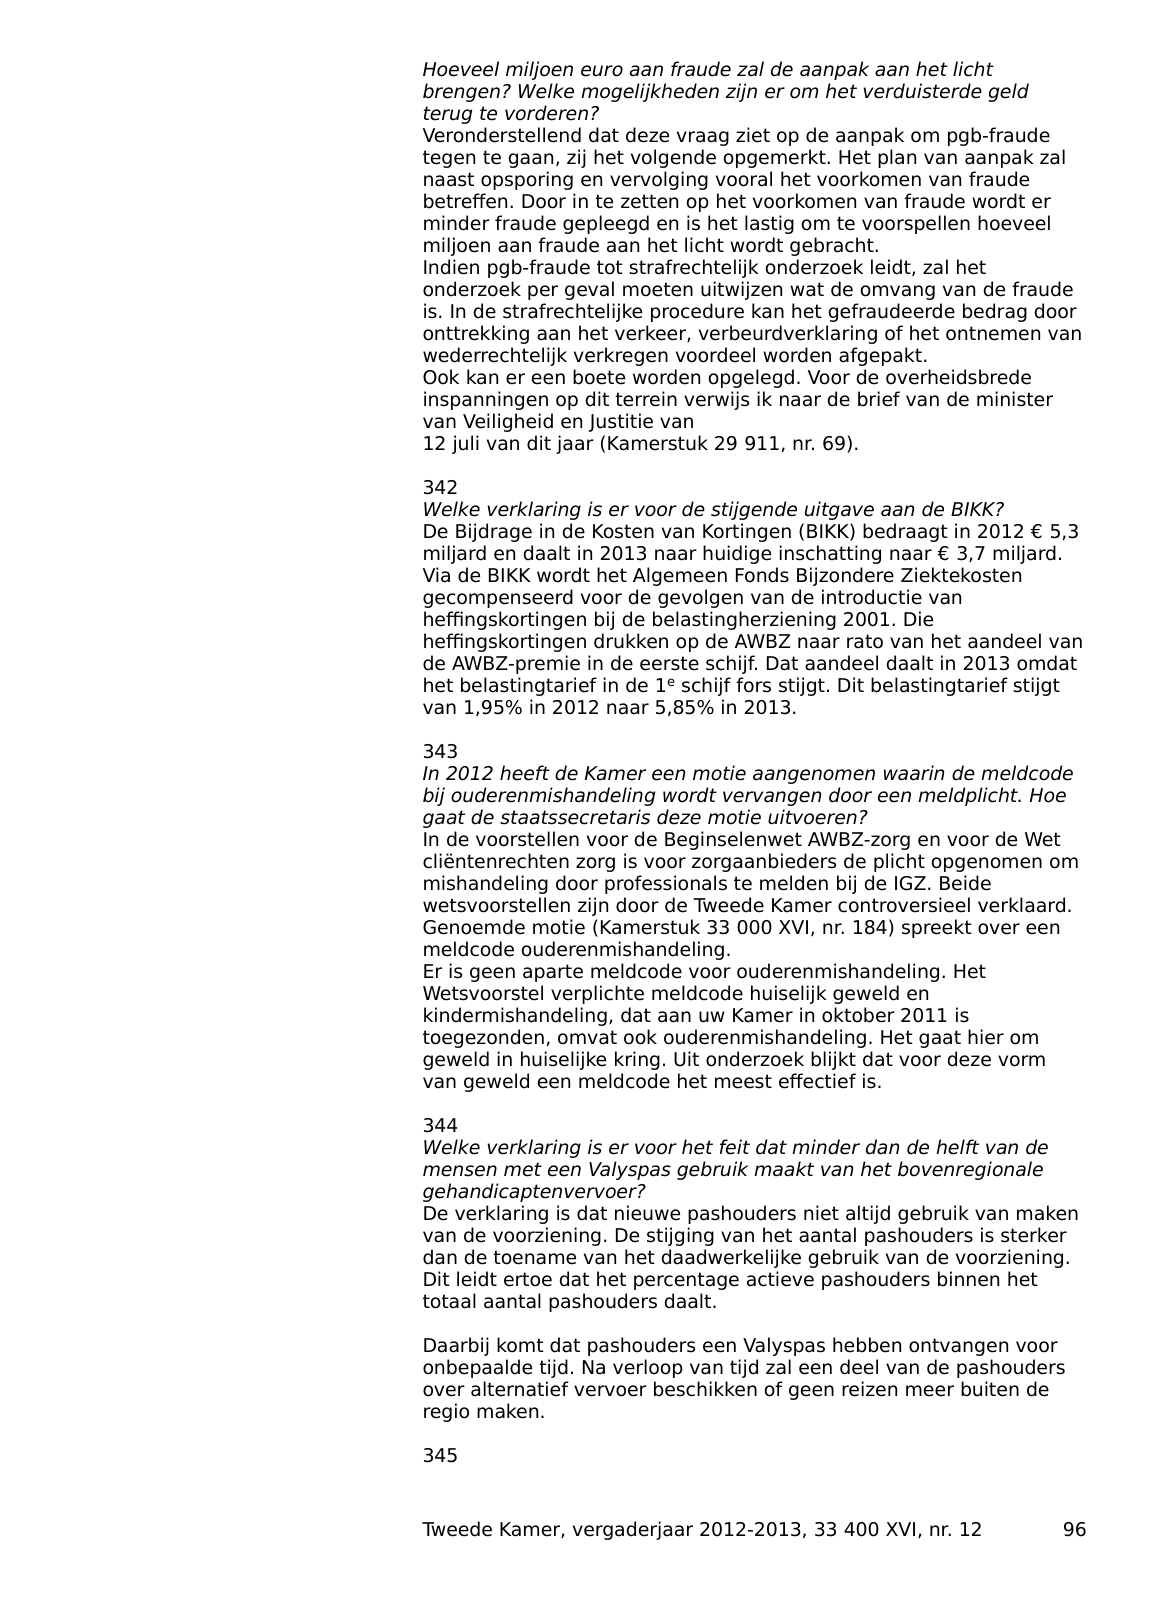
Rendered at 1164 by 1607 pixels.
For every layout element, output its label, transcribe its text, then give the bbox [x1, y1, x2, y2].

text Daarbij komt dat pashouders een Valyspas hebben ontvangen voor onbepaalde tijd. Na verloop van tijd zal een deel van de pashouders over alternatief vervoer beschikken of geen reizen meer buiten de regio maken. [422, 1335, 1087, 1423]
text In 2012 heeft de Kamer een motie aangenomen waarin de meldcode bij ouderenmishandeling wordt vervangen door een meldplicht. Hoe gaat de staatssecretaris deze motie uitvoeren? [422, 763, 1087, 829]
text 12 juli van dit jaar (Kamerstuk 29 911, nr. 69). [422, 433, 1087, 455]
text De verklaring is dat nieuwe pashouders niet altijd gebruik van maken van de voorziening. De stijging van het aantal pashouders is sterker dan de toename van het daadwerkelijke gebruik van de voorziening. Dit leidt ertoe dat het percentage actieve pashouders binnen het totaal aantal pashouders daalt. [422, 1203, 1087, 1312]
text Er is geen aparte meldcode voor ouderenmishandeling. Het Wetsvoorstel verplichte meldcode huiselijk geweld en kindermishandeling, dat aan uw Kamer in oktober 2011 is toegezonden, omvat ook ouderenmishandeling. Het gaat hier om geweld in huiselijke kring. Uit onderzoek blijkt dat voor deze vorm van geweld een meldcode het meest effectief is. [422, 961, 1087, 1092]
text Welke verklaring is er voor het feit dat minder dan de helft van de mensen met een Valyspas gebruik maakt van het bovenregionale gehandicaptenvervoer? [422, 1137, 1087, 1203]
text 345 [422, 1445, 1087, 1467]
text Genoemde motie (Kamerstuk 33 000 XVI, nr. 184) spreekt over een meldcode ouderenmishandeling. [422, 917, 1087, 961]
text Ook kan er een boete worden opgelegd. Voor de overheidsbrede inspanningen op dit terrein verwijs ik naar de brief van de minister van Veiligheid en Justitie van [422, 367, 1087, 433]
text Veronderstellend dat deze vraag ziet op de aanpak om pgb-fraude tegen te gaan, zij het volgende opgemerkt. Het plan van aanpak zal naast opsporing en vervolging vooral het voorkomen van fraude betreffen. Door in te zetten op het voorkomen van fraude wordt er minder fraude gepleegd en is het lastig om te voorspellen hoeveel miljoen aan fraude aan het licht wordt gebracht. [422, 125, 1087, 257]
text De Bijdrage in de Kosten van Kortingen (BIKK) bedraagt in 2012 € 5,3 miljard en daalt in 2013 naar huidige inschatting naar € 3,7 miljard. Via de BIKK wordt het Algemeen Fonds Bijzondere Ziektekosten gecompenseerd voor de gevolgen van de introductie van heffingskortingen bij de belastingherziening 2001. Die heffingskortingen drukken op de AWBZ naar rato van het aandeel van de AWBZ-premie in de eerste schijf. Dat aandeel daalt in 2013 omdat het belastingtarief in de 1e schijf fors stijgt. Dit belastingtarief stijgt van 1,95% in 2012 naar 5,85% in 2013. [422, 521, 1087, 719]
text Hoeveel miljoen euro aan fraude zal de aanpak aan het licht brengen? Welke mogelijkheden zijn er om het verduisterde geld terug te vorderen? [422, 59, 1087, 125]
text In de voorstellen voor de Beginselenwet AWBZ-zorg en voor de Wet cliëntenrechten zorg is voor zorgaanbieders de plicht opgenomen om mishandeling door professionals te melden bij de IGZ. Beide wetsvoorstellen zijn door de Tweede Kamer controversieel verklaard. [422, 829, 1087, 917]
text Welke verklaring is er voor de stijgende uitgave aan de BIKK? [422, 499, 1087, 521]
text 342 [422, 477, 1087, 499]
text 344 [422, 1115, 1087, 1137]
text 343 [422, 741, 1087, 763]
text Indien pgb-fraude tot strafrechtelijk onderzoek leidt, zal het onderzoek per geval moeten uitwijzen wat de omvang van de fraude is. In de strafrechtelijke procedure kan het gefraudeerde bedrag door onttrekking aan het verkeer, verbeurdverklaring of het ontnemen van wederrechtelijk verkregen voordeel worden afgepakt. [422, 257, 1087, 367]
